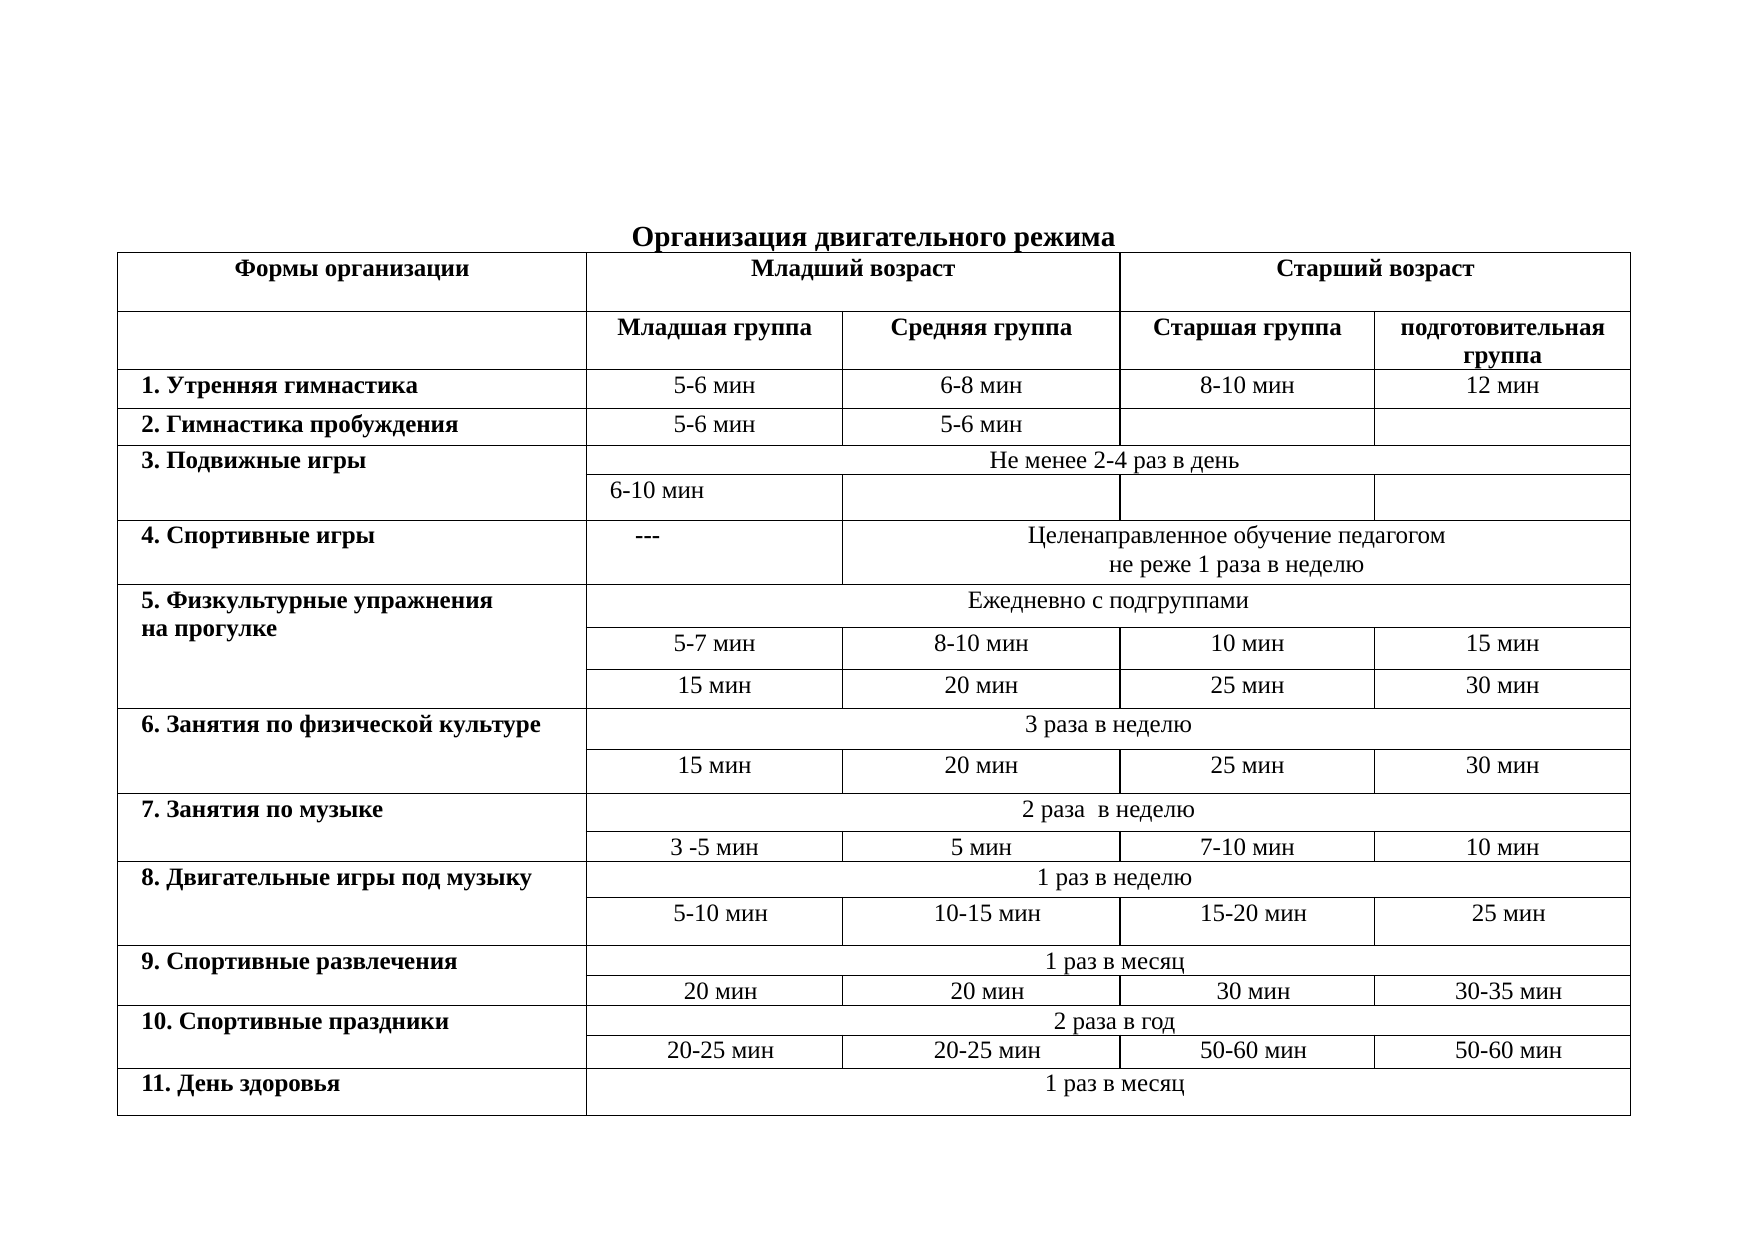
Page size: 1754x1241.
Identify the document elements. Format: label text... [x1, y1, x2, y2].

table_cell 10 мин [1375, 832, 1630, 861]
table_cell 20 мин [843, 670, 1119, 708]
table_cell 6. Занятия по физической культуре [118, 709, 586, 793]
table_cell 3 -5 мин [587, 832, 842, 861]
table_cell 1 раз в месяц [587, 946, 1630, 975]
table_cell 7. Занятия по музыке [118, 794, 586, 861]
table_cell 1 раз в месяц [587, 1069, 1630, 1114]
table_cell Старшая группа [1121, 312, 1374, 369]
table_cell 20-25 мин [587, 1036, 842, 1067]
table_cell 3 раза в неделю [587, 709, 1630, 749]
table_cell 30-35 мин [1375, 976, 1630, 1005]
table_cell 2. Гимнастика пробуждения [118, 409, 586, 444]
table_cell 50-60 мин [1375, 1036, 1630, 1067]
table_cell --- [587, 521, 842, 584]
table_cell 5-10 мин [587, 898, 842, 945]
table_cell 1. Утренняя гимнастика [118, 370, 586, 408]
table_cell 8-10 мин [843, 628, 1119, 669]
table_cell 9. Спортивные развлечения [118, 946, 586, 1005]
table_cell 7-10 мин [1121, 832, 1374, 861]
table_cell 10 мин [1121, 628, 1374, 669]
table_cell подготовительная группа [1375, 312, 1630, 369]
table_cell 20 мин [587, 976, 842, 1005]
table_cell 20 мин [843, 976, 1119, 1005]
table_cell [118, 312, 586, 369]
table_cell 6-8 мин [843, 370, 1119, 408]
table_header Младший возраст [587, 253, 1119, 311]
table_cell 20 мин [843, 750, 1119, 793]
table_cell 2 раза в год [587, 1006, 1630, 1034]
table_cell 5-7 мин [587, 628, 842, 669]
table_cell 15 мин [587, 750, 842, 793]
table_cell Целенаправленное обучение педагогом не реже 1 раза в неделю [843, 521, 1630, 584]
table_cell Ежедневно с подгруппами [587, 585, 1630, 627]
table_header Старший возраст [1121, 253, 1630, 311]
table_cell 25 мин [1121, 670, 1374, 708]
table_cell 30 мин [1375, 670, 1630, 708]
table_cell 20-25 мин [843, 1036, 1119, 1067]
table_cell [1121, 409, 1374, 444]
text Организация двигательного режима [118, 219, 1636, 252]
table_cell 25 мин [1121, 750, 1374, 793]
table_cell Не менее 2-4 раз в день [587, 446, 1630, 474]
table_cell 4. Спортивные игры [118, 521, 586, 584]
table_cell 30 мин [1121, 976, 1374, 1005]
table_cell [1375, 475, 1630, 519]
table_cell 3. Подвижные игры [118, 446, 586, 519]
table_cell 5. Физкультурные упражнения на прогулке [118, 585, 586, 708]
table_cell 15 мин [1375, 628, 1630, 669]
table_cell [1375, 409, 1630, 444]
table_cell 11. День здоровья [118, 1069, 586, 1114]
table_cell 5-6 мин [587, 409, 842, 444]
table_cell 2 раза в неделю [587, 794, 1630, 831]
table_cell 5-6 мин [843, 409, 1119, 444]
table_cell 10. Спортивные праздники [118, 1006, 586, 1067]
table_cell 10-15 мин [843, 898, 1119, 945]
table_cell 5-6 мин [587, 370, 842, 408]
table_cell 15-20 мин [1121, 898, 1374, 945]
table_cell 8-10 мин [1121, 370, 1374, 408]
table_cell 30 мин [1375, 750, 1630, 793]
table_header Формы организации [118, 253, 586, 311]
table_cell 1 раз в неделю [587, 862, 1630, 897]
table_cell 5 мин [843, 832, 1119, 861]
table_cell [1121, 475, 1374, 519]
table_cell 15 мин [587, 670, 842, 708]
table_cell 6-10 мин [587, 475, 842, 519]
table_cell [843, 475, 1119, 519]
table_cell 25 мин [1375, 898, 1630, 945]
table_cell Средняя группа [843, 312, 1119, 369]
table_cell 12 мин [1375, 370, 1630, 408]
table_cell 50-60 мин [1121, 1036, 1374, 1067]
table_cell Младшая группа [587, 312, 842, 369]
table_cell 8. Двигательные игры под музыку [118, 862, 586, 945]
